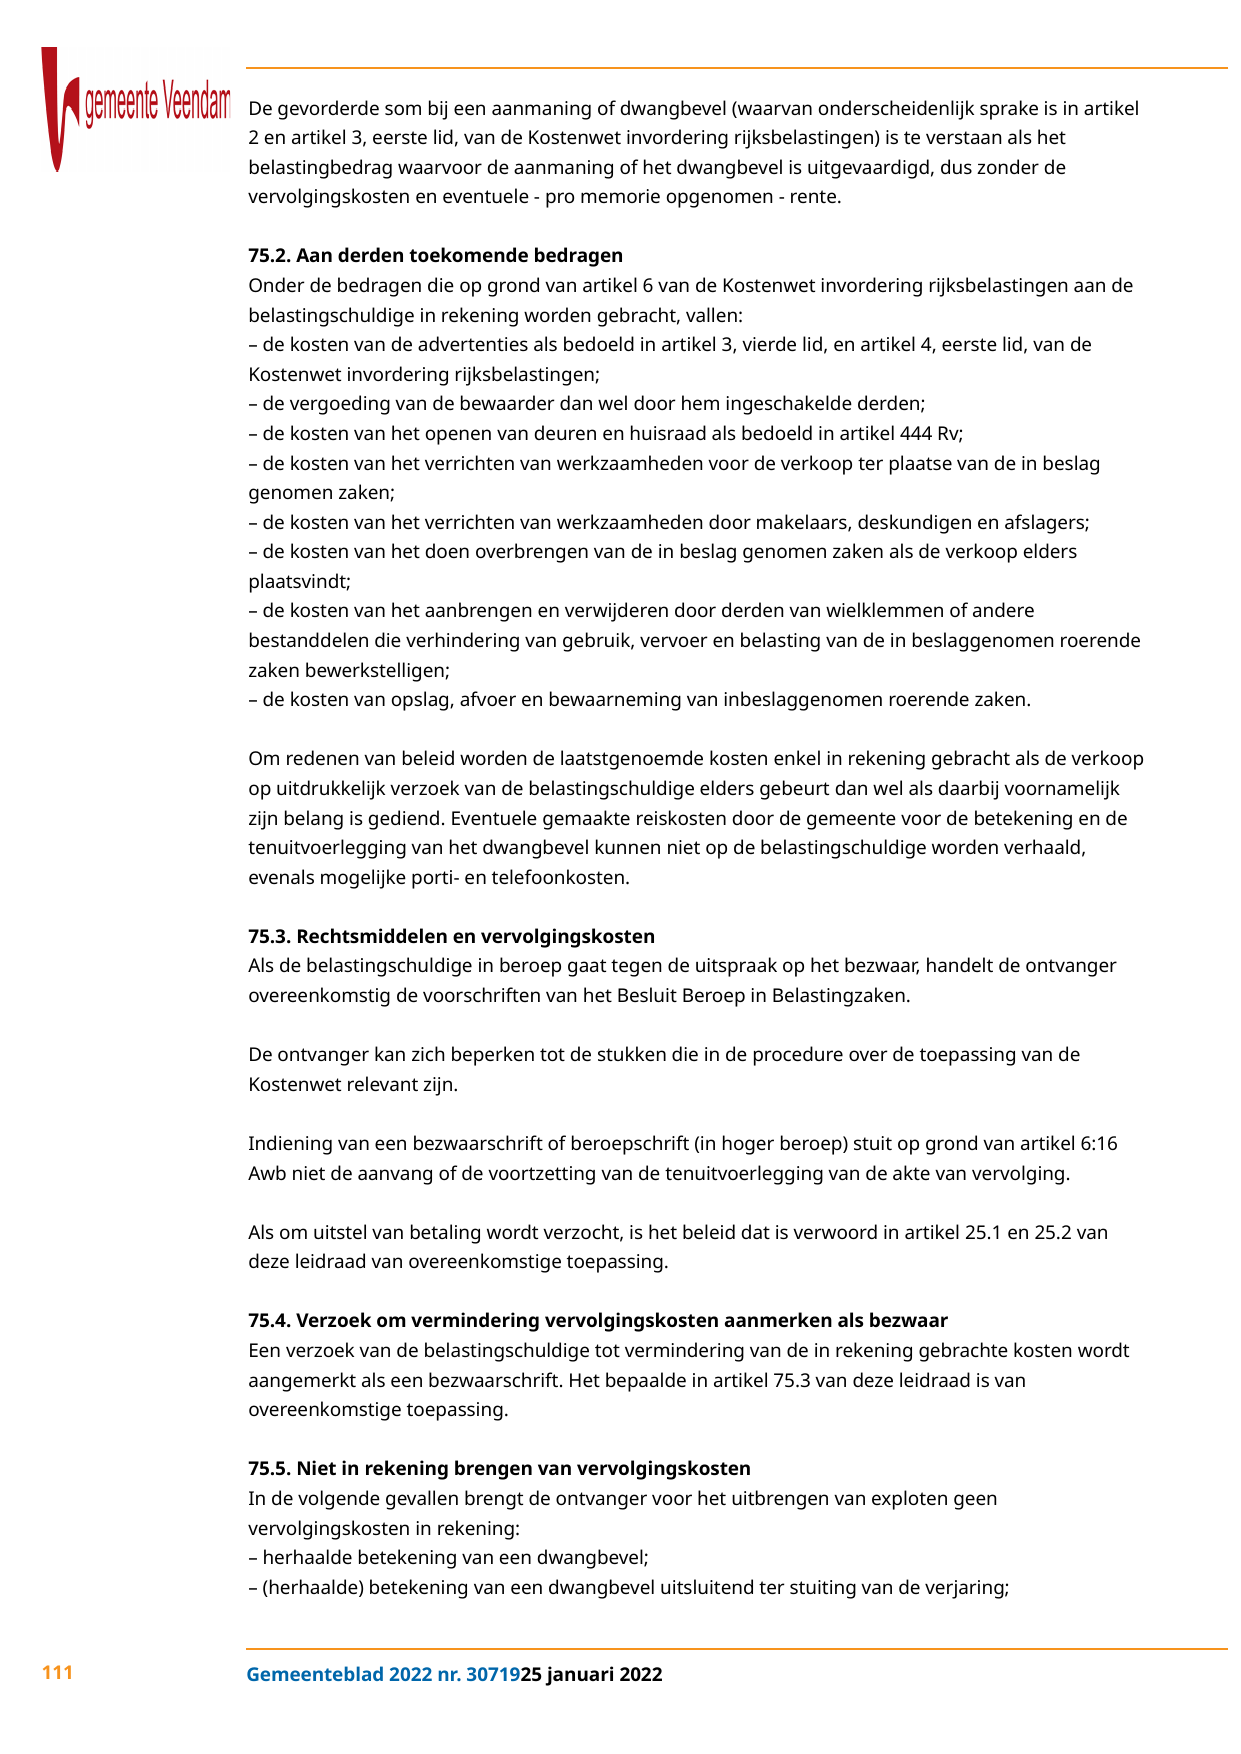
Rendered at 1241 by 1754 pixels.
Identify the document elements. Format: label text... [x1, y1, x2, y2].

text 75.5. Niet in rekening brengen van vervolgingskosten [248, 1456, 1152, 1481]
text 75.2. Aan derden toekomende bedragen [248, 243, 1152, 268]
text Indiening van een bezwaarschrift of beroepschrift (in hoger beroep) stuit op grond van artikel 6:16 Awb niet de aanvang of de voortzetting van de tenuitvoerlegging van de akte van vervolging. [248, 1130, 1152, 1186]
text – de kosten van de advertenties als bedoeld in artikel 3, vierde lid, en artikel 4, eerste lid, van de Kostenwet invordering rijksbelastingen; [248, 331, 1152, 387]
text Als de belastingschuldige in beroep gaat tegen de uitspraak op het bezwaar, handelt de ontvanger overeenkomstig de voorschriften van het Besluit Beroep in Belastingzaken. [248, 953, 1152, 1008]
text Als om uitstel van betaling wordt verzocht, is het beleid dat is verwoord in artikel 25.1 en 25.2 van deze leidraad van overeenkomstige toepassing. [248, 1219, 1152, 1274]
text – de kosten van het verrichten van werkzaamheden voor de verkoop ter plaatse van de in beslag genomen zaken; [248, 450, 1152, 505]
text – de kosten van opslag, afvoer en bewaarneming van inbeslaggenomen roerende zaken. [248, 686, 1152, 712]
text – de kosten van het verrichten van werkzaamheden door makelaars, deskundigen en afslagers; [248, 509, 1152, 535]
text – de kosten van het openen van deuren en huisraad als bedoeld in artikel 444 Rv; [248, 420, 1152, 446]
text – de vergoeding van de bewaarder dan wel door hem ingeschakelde derden; [248, 391, 1152, 416]
text De ontvanger kan zich beperken tot de stukken die in de procedure over de toepassing van de Kostenwet relevant zijn. [248, 1041, 1152, 1097]
text – herhaalde betekening van een dwangbevel; [248, 1544, 1152, 1570]
text – de kosten van het aanbrengen en verwijderen door derden van wielklemmen of andere bestanddelen die verhindering van gebruik, vervoer en belasting van de in beslaggenomen roerende zaken bewerkstelligen; [248, 598, 1152, 683]
text – de kosten van het doen overbrengen van de in beslag genomen zaken als de verkoop elders plaatsvindt; [248, 538, 1152, 594]
text Een verzoek van de belastingschuldige tot vermindering van de in rekening gebrachte kosten wordt aangemerkt als een bezwaarschrift. Het bepaalde in artikel 75.3 van deze leidraad is van overeenkomstige toepassing. [248, 1337, 1152, 1422]
text Onder de bedragen die op grond van artikel 6 van de Kostenwet invordering rijksbelastingen aan de belastingschuldige in rekening worden gebracht, vallen: [248, 272, 1152, 328]
text 75.3. Rechtsmiddelen en vervolgingskosten [248, 923, 1152, 949]
text – (herhaalde) betekening van een dwangbevel uitsluitend ter stuiting van de verjaring; [248, 1574, 1152, 1600]
picture [41, 47, 231, 172]
text 75.4. Verzoek om vermindering vervolgingskosten aanmerken als bezwaar [248, 1308, 1152, 1333]
text In de volgende gevallen brengt de ontvanger voor het uitbrengen van exploten geen vervolgingskosten in rekening: [248, 1485, 1152, 1541]
text Om redenen van beleid worden de laatstgenoemde kosten enkel in rekening gebracht als de verkoop op uitdrukkelijk verzoek van de belastingschuldige elders gebeurt dan wel als daarbij voornamelijk zijn belang is gediend. Eventuele gemaakte reiskosten door de gemeente voor de betekening en de tenuitvoerlegging van het dwangbevel kunnen niet op de belastingschuldige worden verhaald, evenals mogelijke porti- en telefoonkosten. [248, 746, 1152, 890]
text De gevorderde som bij een aanmaning of dwangbevel (waarvan onderscheidenlijk sprake is in artikel 2 en artikel 3, eerste lid, van de Kostenwet invordering rijksbelastingen) is te verstaan als het belastingbedrag waarvoor de aanmaning of het dwangbevel is uitgevaardigd, dus zonder de vervolgingskosten en eventuele - pro memorie opgenomen - rente. [248, 95, 1152, 209]
